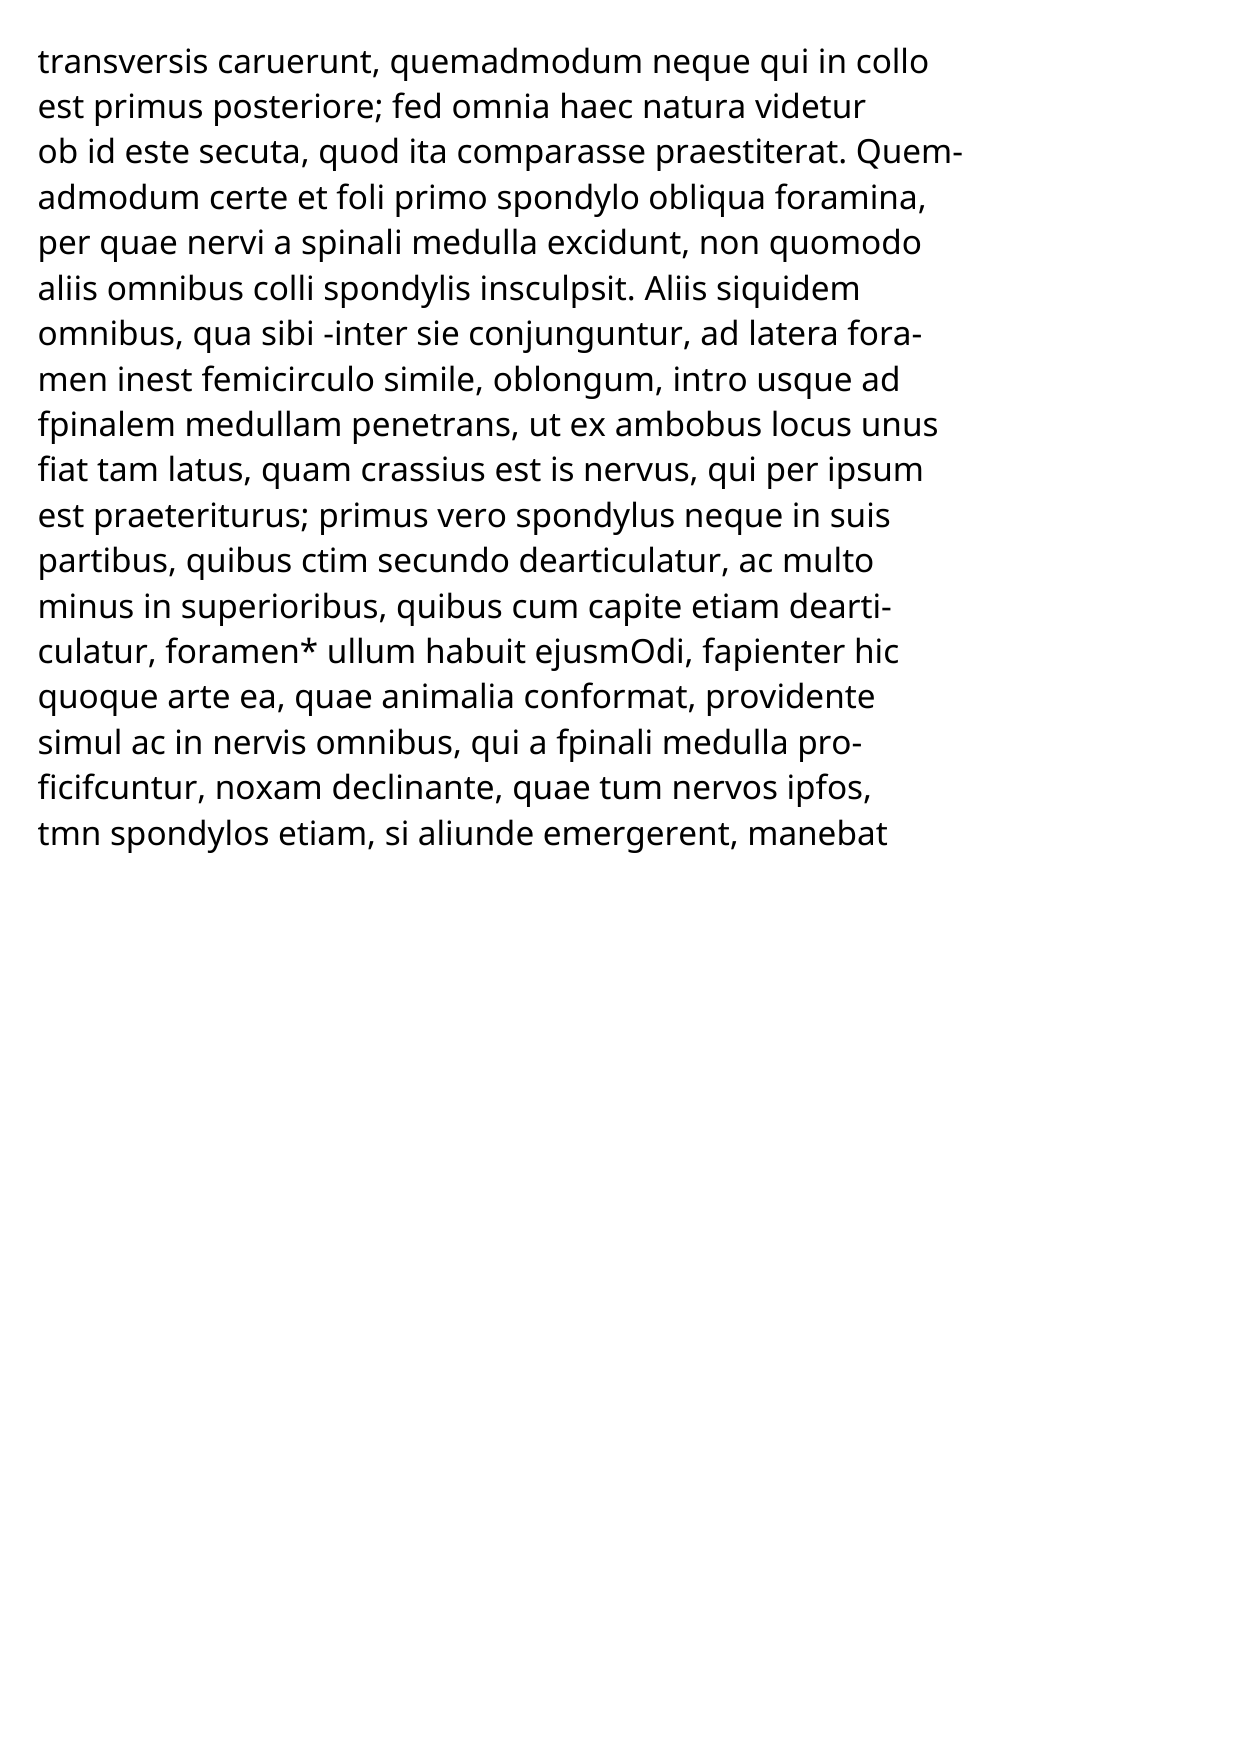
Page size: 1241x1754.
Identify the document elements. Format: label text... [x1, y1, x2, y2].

text transversis caruerunt, quemadmodum neque qui in collo est primus posteriore; fed omnia haec natura videtur ob id este secuta, quod ita comparasse praestiterat. Quem- admodum certe et foli primo spondylo obliqua foramina, per quae nervi a spinali medulla excidunt, non quomodo aliis omnibus colli spondylis insculpsit. Aliis siquidem omnibus, qua sibi -inter sie conjunguntur, ad latera fora- men inest femicirculo simile, oblongum, intro usque ad fpinalem medullam penetrans, ut ex ambobus locus unus fiat tam latus, quam crassius est is nervus, qui per ipsum est praeteriturus; primus vero spondylus neque in suis partibus, quibus ctim secundo dearticulatur, ac multo minus in superioribus, quibus cum capite etiam dearti- culatur, foramen* ullum habuit ejusmOdi, fapienter hic quoque arte ea, quae animalia conformat, providente simul ac in nervis omnibus, qui a fpinali medulla pro- ficifcuntur, noxam declinante, quae tum nervos ipfos, tmn spondylos etiam, si aliunde emergerent, manebat [37, 37, 1203, 855]
